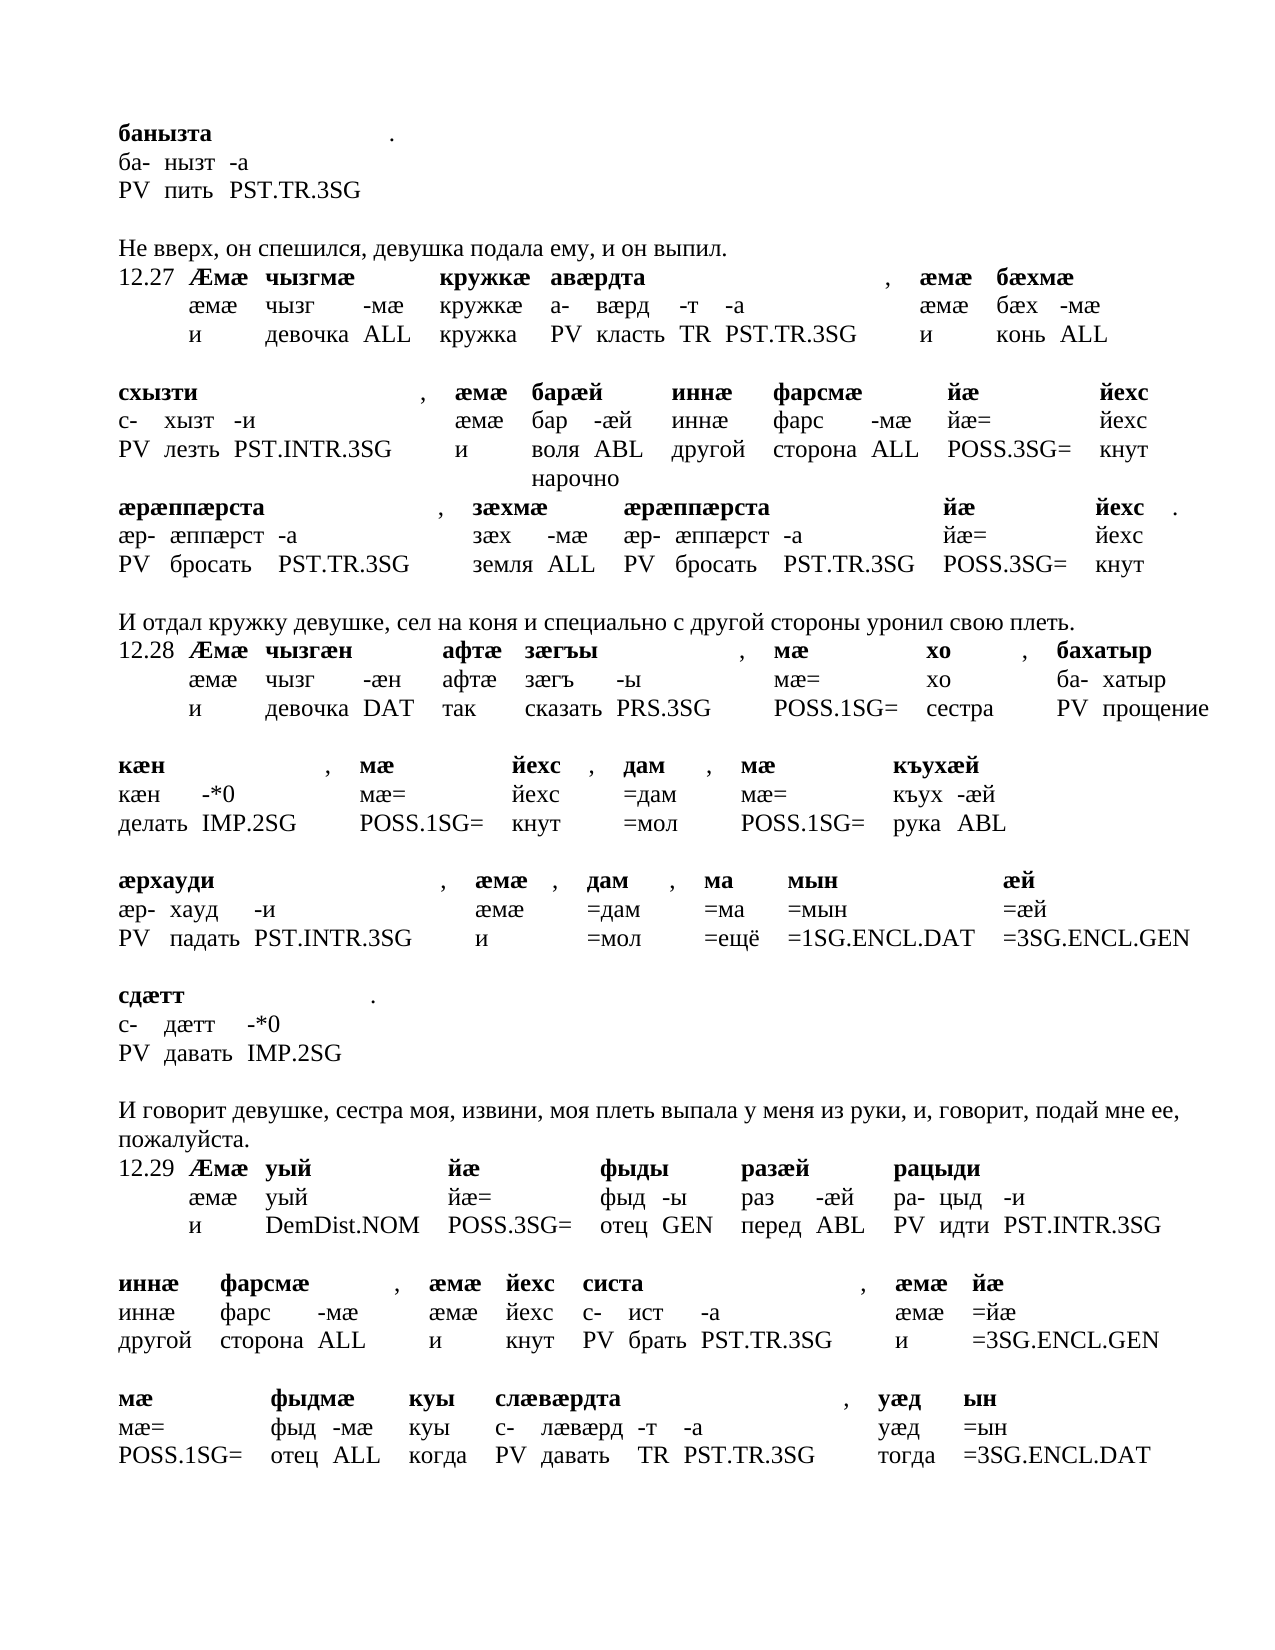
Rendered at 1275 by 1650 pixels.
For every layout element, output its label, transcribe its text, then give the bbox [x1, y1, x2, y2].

text æппæрст [169, 521, 264, 549]
text POSS.1SG= [359, 808, 484, 837]
text -т [637, 1412, 669, 1441]
text йехс [1099, 377, 1162, 406]
text И говорит девушке, сестра моя, извини, моя плеть выпала у меня из руки, и, говорит, подай мне ее, пожалуйста. [118, 1096, 1249, 1153]
text . [1172, 492, 1193, 521]
text , [739, 636, 760, 664]
text и [895, 1326, 944, 1354]
text чызгмæ [265, 262, 426, 291]
text PST.TR.3SG [783, 549, 915, 578]
text TR [679, 319, 711, 348]
text POSS.1SG= [774, 693, 898, 722]
text мæ [741, 751, 879, 779]
text POSS.3SG= [943, 549, 1067, 578]
text хо [926, 636, 1008, 664]
text нызт [164, 147, 215, 176]
text -мæ [1059, 291, 1108, 319]
text кæн [118, 779, 188, 808]
text зæх [472, 521, 533, 549]
text нарочно [531, 463, 658, 492]
text -мæ [363, 291, 412, 319]
text æр- [118, 894, 156, 923]
text =1SG.ENCL.DAT [787, 923, 975, 952]
text æмæ [895, 1297, 944, 1326]
text , [552, 866, 573, 894]
text PST.TR.3SG [683, 1441, 815, 1469]
text =дам [623, 779, 678, 808]
text кружкæ [439, 291, 523, 319]
text цыд [939, 1182, 989, 1211]
text , [588, 751, 609, 779]
text ALL [871, 434, 919, 463]
text къухæй [893, 751, 1021, 779]
text Æмæ [188, 1153, 251, 1182]
text идти [939, 1211, 989, 1239]
text и [429, 1326, 478, 1354]
text , [394, 1268, 415, 1297]
text -а [278, 521, 410, 549]
text PV [118, 1038, 150, 1067]
text дам [587, 866, 655, 894]
text ма [704, 866, 773, 894]
text -мæ [332, 1412, 381, 1441]
text TR [637, 1441, 669, 1469]
text кнут [506, 1326, 554, 1354]
text йехс [1099, 406, 1148, 434]
text ALL [363, 319, 412, 348]
text йæ= [943, 521, 1067, 549]
text PV [118, 176, 150, 204]
text уæд [878, 1383, 949, 1412]
text PST.INTR.3SG [254, 923, 412, 952]
text мæ= [359, 779, 484, 808]
text =мол [587, 923, 642, 952]
text -а [229, 147, 361, 176]
text ра- [893, 1182, 925, 1211]
text æмæ [188, 664, 237, 693]
text кружкæ [439, 262, 536, 291]
text земля [472, 549, 533, 578]
text так [442, 693, 497, 722]
text æмæ [919, 262, 982, 291]
text авæрдта [550, 262, 871, 291]
text -ы [616, 664, 711, 693]
text йехс [506, 1297, 554, 1326]
text девочка [265, 693, 349, 722]
text ALL [547, 549, 596, 578]
text PV [118, 549, 156, 578]
text -*0 [202, 779, 297, 808]
text дæтт [164, 1009, 233, 1038]
text сказать [524, 693, 602, 722]
text -т [679, 291, 711, 319]
text ист [628, 1297, 687, 1326]
text бросать [169, 549, 264, 578]
text конь [996, 319, 1046, 348]
text IMP.2SG [247, 1038, 342, 1067]
text ALL [332, 1441, 381, 1469]
text æмæ [429, 1297, 478, 1326]
text сторона [220, 1326, 304, 1354]
text -æй [957, 779, 1007, 808]
text отец [270, 1441, 318, 1469]
text и [188, 1211, 237, 1239]
text ба- [1056, 664, 1089, 693]
text фарс [773, 406, 857, 434]
text æй [1003, 866, 1204, 894]
text мæ= [774, 664, 898, 693]
text 12.29 [118, 1153, 174, 1182]
text и [188, 693, 237, 722]
text чызг [265, 664, 349, 693]
text зæхмæ [472, 492, 609, 521]
text йехс [512, 751, 574, 779]
text =3SG.ENCL.DAT [963, 1441, 1151, 1469]
text DAT [363, 693, 414, 722]
text с- [118, 406, 150, 434]
text ABL [816, 1211, 866, 1239]
text делать [118, 808, 188, 837]
text уый [265, 1182, 420, 1211]
text барæй [531, 377, 658, 406]
text когда [408, 1441, 467, 1469]
text -и [1003, 1182, 1162, 1211]
text йехс [1095, 492, 1158, 521]
text PV [893, 1211, 925, 1239]
text фарсмæ [220, 1268, 380, 1297]
text дам [623, 751, 692, 779]
text =мол [623, 808, 678, 837]
text йæ= [448, 1182, 572, 1211]
text бæхмæ [996, 262, 1122, 291]
text æмæ [188, 291, 237, 319]
text кнут [512, 808, 561, 837]
text уый [265, 1153, 434, 1182]
text а- [550, 291, 582, 319]
text йехс [506, 1268, 568, 1297]
text фыдмæ [270, 1383, 395, 1412]
text йæ [448, 1153, 586, 1182]
text давать [164, 1038, 233, 1067]
text сестра [926, 693, 994, 722]
text -а [783, 521, 915, 549]
text класть [596, 319, 665, 348]
text =йæ [972, 1297, 1160, 1326]
text йæ [947, 377, 1086, 406]
text бар [531, 406, 580, 434]
text PST.TR.3SG [229, 176, 361, 204]
text с- [582, 1297, 614, 1326]
text вæрд [596, 291, 665, 319]
text рука [893, 808, 943, 837]
text раз [741, 1182, 802, 1211]
text =дам [587, 894, 642, 923]
text с- [118, 1009, 150, 1038]
text Æмæ [188, 636, 251, 664]
text , [1022, 636, 1043, 664]
text PV [118, 434, 150, 463]
text =ма [704, 894, 759, 923]
text -мæ [871, 406, 919, 434]
text æмæ [895, 1268, 958, 1297]
text æмæ [475, 866, 538, 894]
text кнут [1099, 434, 1148, 463]
text мæ= [741, 779, 865, 808]
text . [389, 118, 410, 147]
text слæвæрдта [495, 1383, 829, 1412]
text PST.INTR.3SG [1003, 1211, 1162, 1239]
text DemDist.NOM [265, 1211, 420, 1239]
text Не вверх, он спешился, девушка подала ему, и он выпил. [118, 233, 1249, 262]
text пить [164, 176, 215, 204]
text кнут [1095, 549, 1144, 578]
text другой [671, 434, 745, 463]
text къух [893, 779, 943, 808]
text æрæппæрста [118, 492, 424, 521]
text æмæ [454, 406, 504, 434]
text PV [1056, 693, 1089, 722]
text иннæ [671, 406, 745, 434]
text йæ [972, 1268, 1173, 1297]
text PV [582, 1326, 614, 1354]
text йæ [943, 492, 1081, 521]
text -и [234, 406, 392, 434]
text отец [600, 1211, 648, 1239]
text ын [963, 1383, 1165, 1412]
text мæ= [118, 1412, 243, 1441]
text -æн [363, 664, 414, 693]
text =3SG.ENCL.GEN [972, 1326, 1160, 1354]
text PST.TR.3SG [278, 549, 410, 578]
text PST.TR.3SG [701, 1326, 833, 1354]
text -и [254, 894, 412, 923]
text фыд [270, 1412, 318, 1441]
text кружка [439, 319, 523, 348]
text и [454, 434, 504, 463]
text йæ= [947, 406, 1072, 434]
text æр- [118, 521, 156, 549]
text систа [582, 1268, 846, 1297]
text брать [628, 1326, 687, 1354]
text PST.INTR.3SG [234, 434, 392, 463]
text ба- [118, 147, 150, 176]
text æмæ [919, 291, 969, 319]
text PV [623, 549, 661, 578]
text -а [725, 291, 857, 319]
text тогда [878, 1441, 935, 1469]
text =мын [787, 894, 975, 923]
text æмæ [429, 1268, 492, 1297]
text =æй [1003, 894, 1190, 923]
text куы [408, 1383, 481, 1412]
text PV [118, 923, 156, 952]
text =3SG.ENCL.GEN [1003, 923, 1190, 952]
text ALL [1059, 319, 1108, 348]
text бæх [996, 291, 1046, 319]
text фыд [600, 1182, 648, 1211]
text афтæ [442, 636, 511, 664]
text =ещё [704, 923, 759, 952]
text æппæрст [675, 521, 769, 549]
text IMP.2SG [202, 808, 297, 837]
text схызти [118, 377, 406, 406]
text , [884, 262, 906, 291]
text . [370, 981, 391, 1009]
text мæ [774, 636, 912, 664]
text фарсмæ [773, 377, 933, 406]
text фыды [600, 1153, 727, 1182]
text -мæ [317, 1297, 366, 1326]
text ABL [594, 434, 644, 463]
text куы [408, 1412, 467, 1441]
text PRS.3SG [616, 693, 711, 722]
text , [669, 866, 690, 894]
text PV [495, 1441, 527, 1469]
text лæвæрд [541, 1412, 624, 1441]
text æмæ [188, 1182, 237, 1211]
text И отдал кружку девушке, сел на коня и специально с другой стороны уронил свою плеть. [118, 607, 1249, 636]
text æмæ [475, 894, 524, 923]
text зæгъы [524, 636, 725, 664]
text с- [495, 1412, 527, 1441]
text прощение [1102, 693, 1209, 722]
text чызг [265, 291, 349, 319]
text и [188, 319, 237, 348]
text -а [701, 1297, 833, 1326]
text хатыр [1102, 664, 1209, 693]
text уæд [878, 1412, 935, 1441]
text иннæ [671, 377, 759, 406]
text кæн [118, 751, 311, 779]
text , [420, 377, 441, 406]
text давать [541, 1441, 624, 1469]
text мæ [118, 1383, 257, 1412]
text POSS.1SG= [741, 808, 865, 837]
text , [706, 751, 727, 779]
text Æмæ [188, 262, 251, 291]
text бросать [675, 549, 769, 578]
text , [324, 751, 346, 779]
text -æй [816, 1182, 866, 1211]
text -ы [662, 1182, 713, 1211]
text иннæ [118, 1297, 192, 1326]
text и [919, 319, 969, 348]
text фарс [220, 1297, 304, 1326]
text 12.28 [118, 636, 174, 664]
text банызта [118, 118, 375, 147]
text -а [683, 1412, 815, 1441]
text и [475, 923, 524, 952]
text хо [926, 664, 994, 693]
text хызт [164, 406, 220, 434]
text , [440, 866, 461, 894]
text POSS.3SG= [947, 434, 1072, 463]
text =ын [963, 1412, 1151, 1441]
text другой [118, 1326, 192, 1354]
text æр- [623, 521, 661, 549]
text -*0 [247, 1009, 342, 1038]
text падать [169, 923, 240, 952]
text мæ [359, 751, 498, 779]
text PST.TR.3SG [725, 319, 857, 348]
text ALL [317, 1326, 366, 1354]
text иннæ [118, 1268, 206, 1297]
text 12.27 [118, 262, 174, 291]
text POSS.1SG= [118, 1441, 243, 1469]
text сдæтт [118, 981, 356, 1009]
text разæй [741, 1153, 879, 1182]
text æмæ [454, 377, 518, 406]
text йехс [1095, 521, 1144, 549]
text POSS.3SG= [448, 1211, 572, 1239]
text æрæппæрста [623, 492, 929, 521]
text зæгъ [524, 664, 602, 693]
text чызгæн [265, 636, 428, 664]
text воля [531, 434, 580, 463]
text бахатыр [1056, 636, 1223, 664]
text афтæ [442, 664, 497, 693]
text сторона [773, 434, 857, 463]
text , [843, 1383, 864, 1412]
text -мæ [547, 521, 596, 549]
text рацыди [893, 1153, 1176, 1182]
text -æй [594, 406, 644, 434]
text , [860, 1268, 881, 1297]
text хауд [169, 894, 240, 923]
text , [438, 492, 459, 521]
text йехс [512, 779, 561, 808]
text мын [787, 866, 989, 894]
text девочка [265, 319, 349, 348]
text лезть [164, 434, 220, 463]
text перед [741, 1211, 802, 1239]
text GEN [662, 1211, 713, 1239]
text PV [550, 319, 582, 348]
text ABL [957, 808, 1007, 837]
text æрхауди [118, 866, 426, 894]
